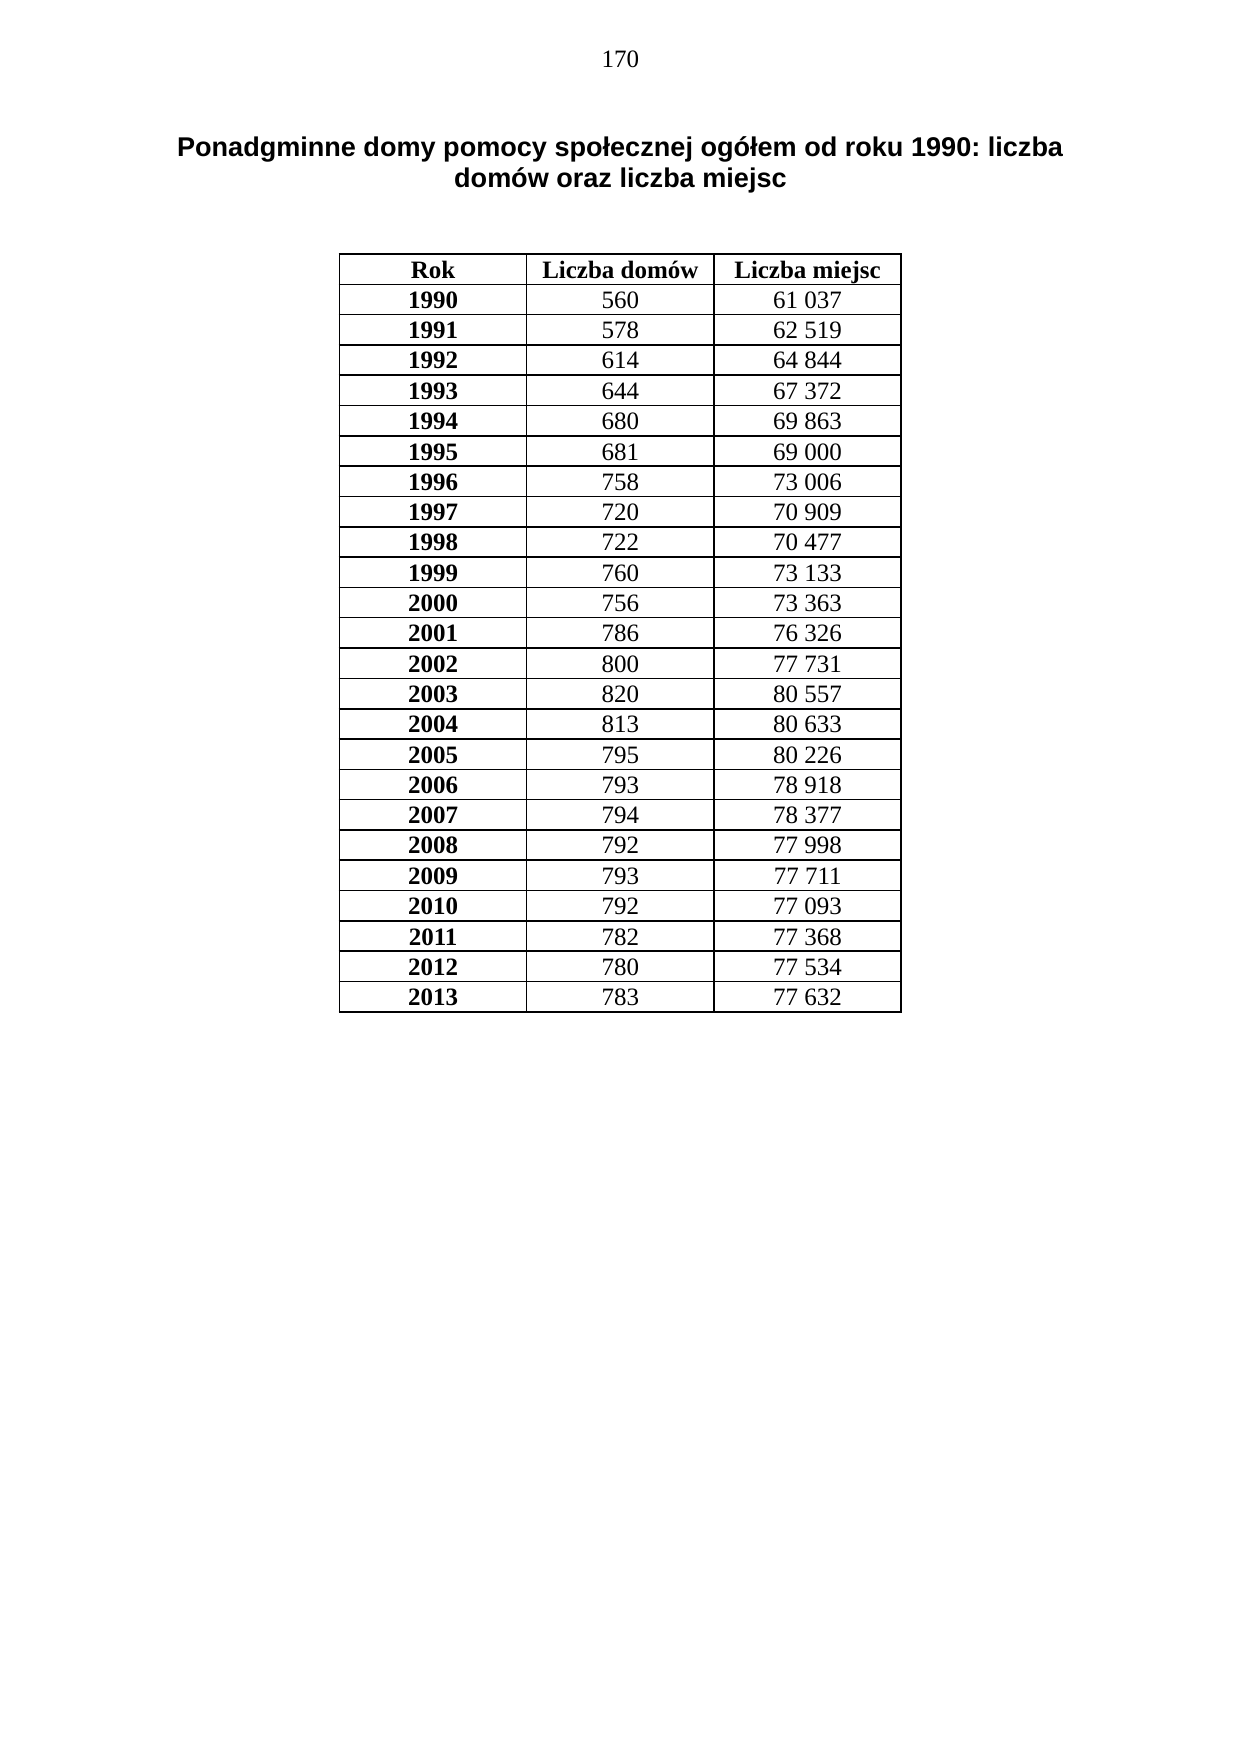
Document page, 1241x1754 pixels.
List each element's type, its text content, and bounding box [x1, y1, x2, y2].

text Ponadgminne domy pomocy społecznej ogółem od roku 1990: liczba domów oraz liczba miejsc [148, 131, 1092, 193]
